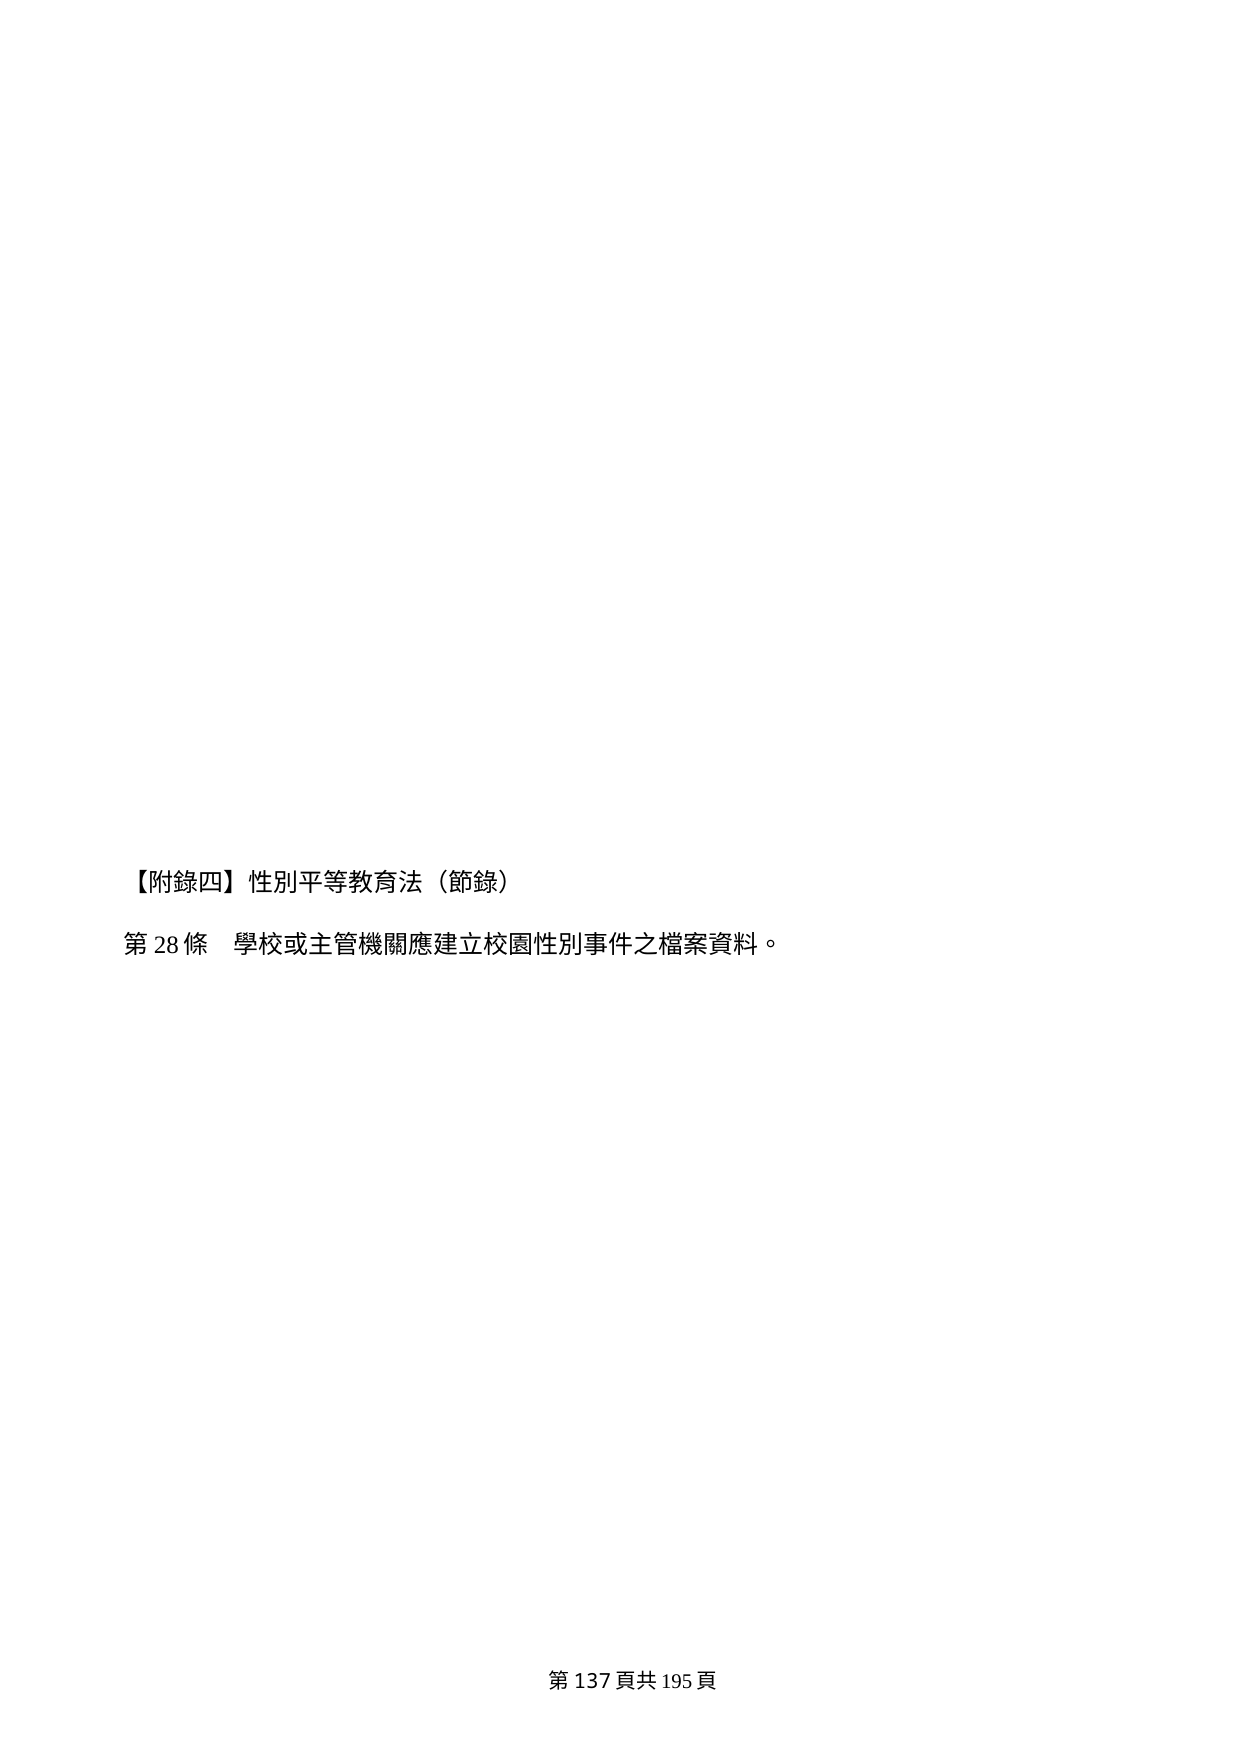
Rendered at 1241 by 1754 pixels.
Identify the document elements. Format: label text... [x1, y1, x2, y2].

text 第28條 學校或主管機關應建立校園性別事件之檔案資料。 [123, 901, 1152, 963]
text 【附錄四】性別平等教育法（節錄） [123, 838, 1152, 901]
